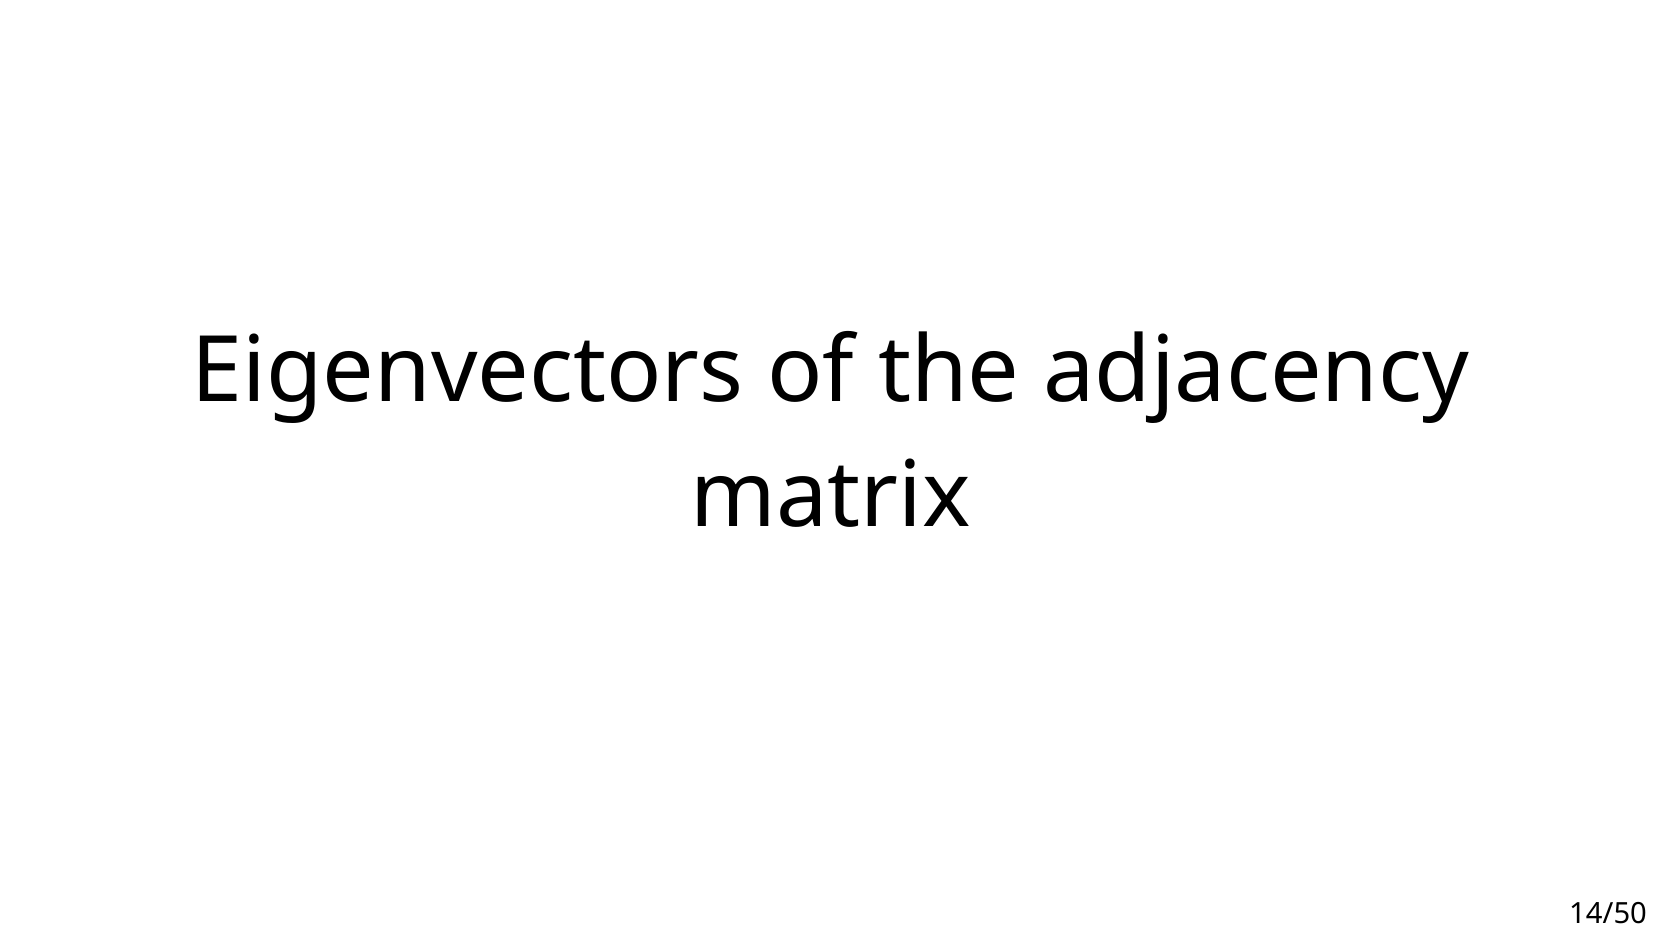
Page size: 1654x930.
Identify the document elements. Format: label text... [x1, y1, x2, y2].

title Eigenvectors of the adjacency matrix [86, 325, 1576, 533]
